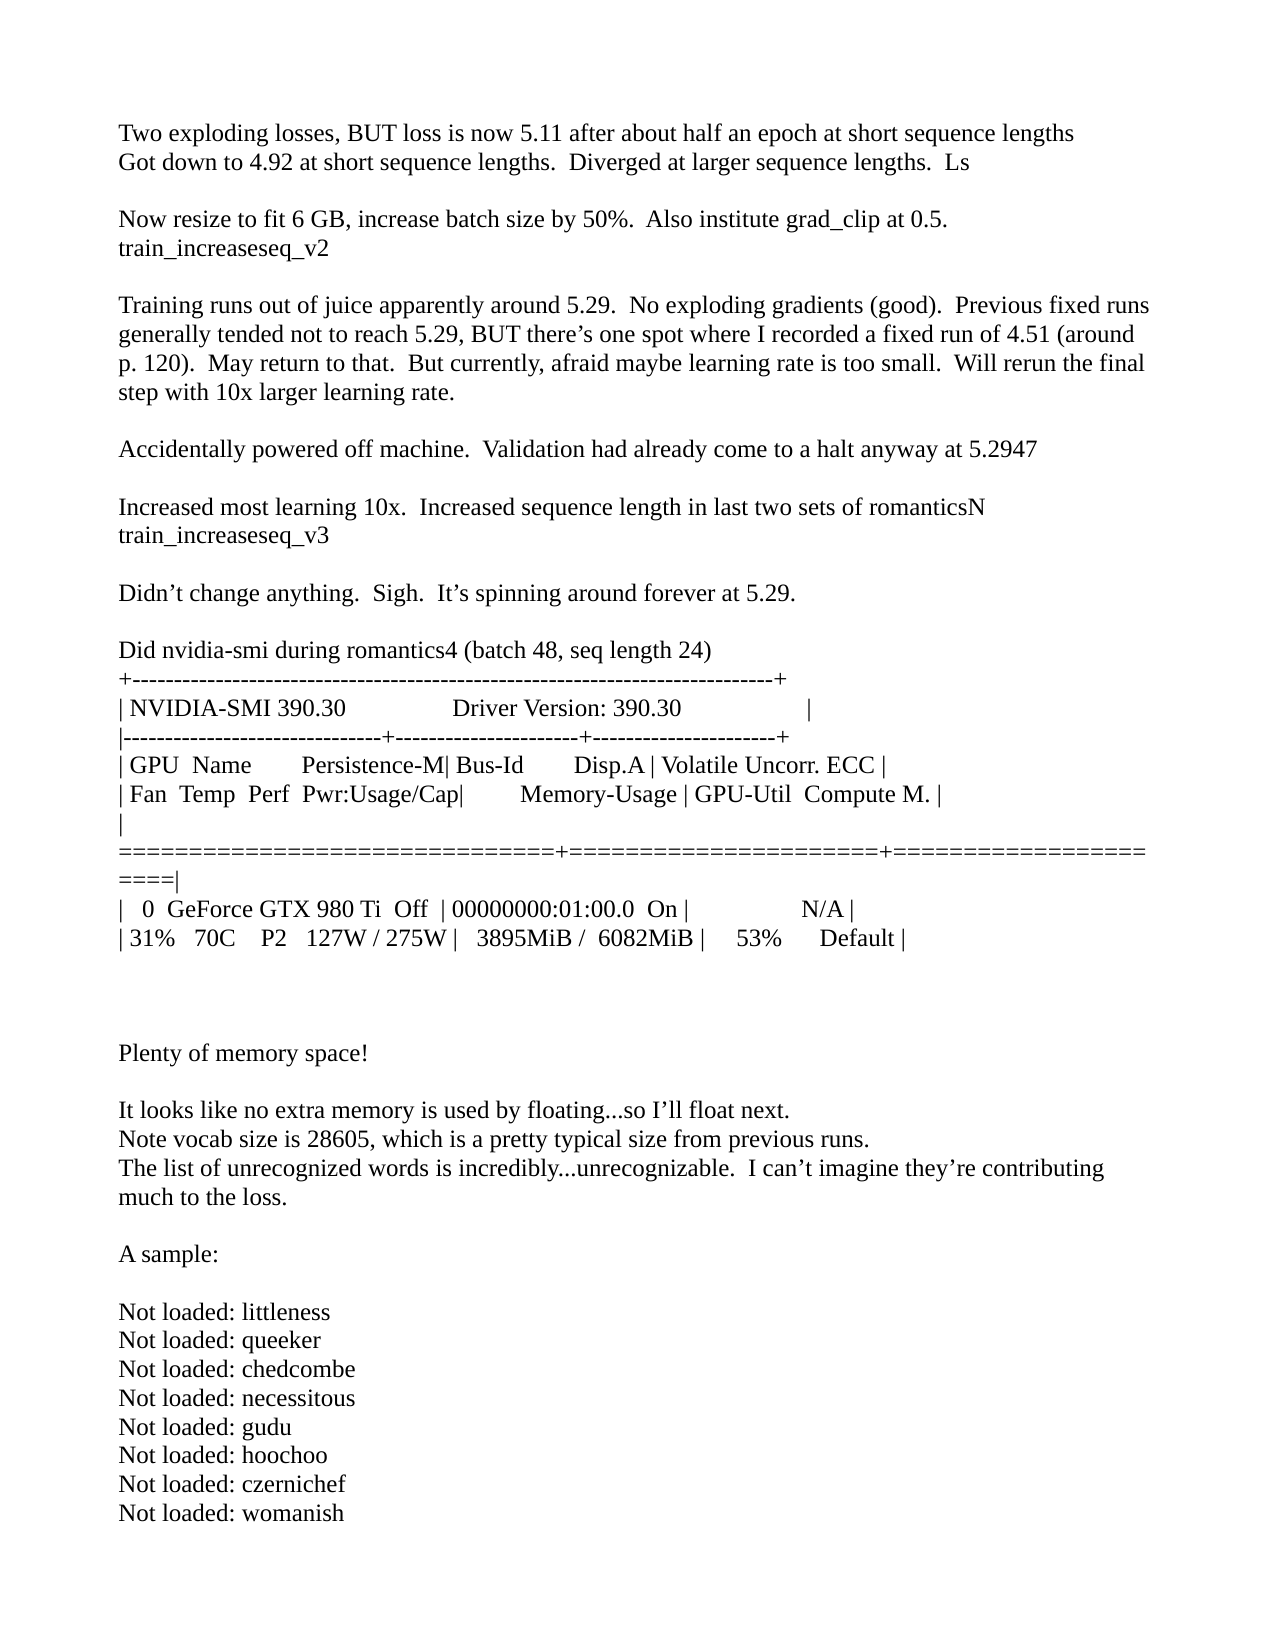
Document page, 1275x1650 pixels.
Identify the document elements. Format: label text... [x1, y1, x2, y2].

text Plenty of memory space! [118, 1038, 1157, 1067]
text Did nvidia-smi during romantics4 (batch 48, seq length 24) [118, 636, 1157, 664]
text | 0 GeForce GTX 980 Ti Off | 00000000:01:00.0 On | N/A | [118, 894, 1157, 923]
text | 31% 70C P2 127W / 275W | 3895MiB / 6082MiB | 53% Default | [118, 923, 1157, 952]
text Not loaded: czernichef [118, 1469, 1157, 1498]
text A sample: [118, 1239, 1157, 1268]
text |===============================+======================+======================| [118, 808, 1157, 894]
text The list of unrecognized words is incredibly...unrecognizable. I can’t imagine they’re contributing much to the loss. [118, 1153, 1157, 1211]
text It looks like no extra memory is used by floating...so I’ll float next. [118, 1096, 1157, 1124]
text Not loaded: necessitous [118, 1383, 1157, 1412]
text Got down to 4.92 at short sequence lengths. Diverged at larger sequence lengths. Ls [118, 147, 1157, 176]
text Didn’t change anything. Sigh. It’s spinning around forever at 5.29. [118, 578, 1157, 607]
text Not loaded: littleness [118, 1297, 1157, 1326]
text Not loaded: gudu [118, 1412, 1157, 1441]
text | GPU Name Persistence-M| Bus-Id Disp.A | Volatile Uncorr. ECC | [118, 751, 1157, 779]
text Not loaded: womanish [118, 1498, 1157, 1527]
text Training runs out of juice apparently around 5.29. No exploding gradients (good). Previous fixed runs generally tended not to reach 5.29, BUT there’s one spot where I recorded a fixed run of 4.51 (around p. 120). May return to that. But currently, afraid maybe learning rate is too small. Will rerun the final step with 10x larger learning rate. [118, 291, 1157, 406]
text train_increaseseq_v3 [118, 521, 1157, 549]
text Not loaded: queeker [118, 1326, 1157, 1354]
text Not loaded: chedcombe [118, 1354, 1157, 1383]
text train_increaseseq_v2 [118, 233, 1157, 262]
text Note vocab size is 28605, which is a pretty typical size from previous runs. [118, 1124, 1157, 1153]
text Accidentally powered off machine. Validation had already come to a halt anyway at 5.2947 [118, 434, 1157, 463]
text Not loaded: hoochoo [118, 1441, 1157, 1469]
text +-----------------------------------------------------------------------------+ [118, 664, 1157, 693]
text Now resize to fit 6 GB, increase batch size by 50%. Also institute grad_clip at 0.5. [118, 204, 1157, 233]
text |-------------------------------+----------------------+----------------------+ [118, 722, 1157, 751]
text | NVIDIA-SMI 390.30 Driver Version: 390.30 | [118, 693, 1157, 722]
text Two exploding losses, BUT loss is now 5.11 after about half an epoch at short sequence lengths [118, 118, 1157, 147]
text Increased most learning 10x. Increased sequence length in last two sets of romanticsN [118, 492, 1157, 521]
text | Fan Temp Perf Pwr:Usage/Cap| Memory-Usage | GPU-Util Compute M. | [118, 779, 1157, 808]
